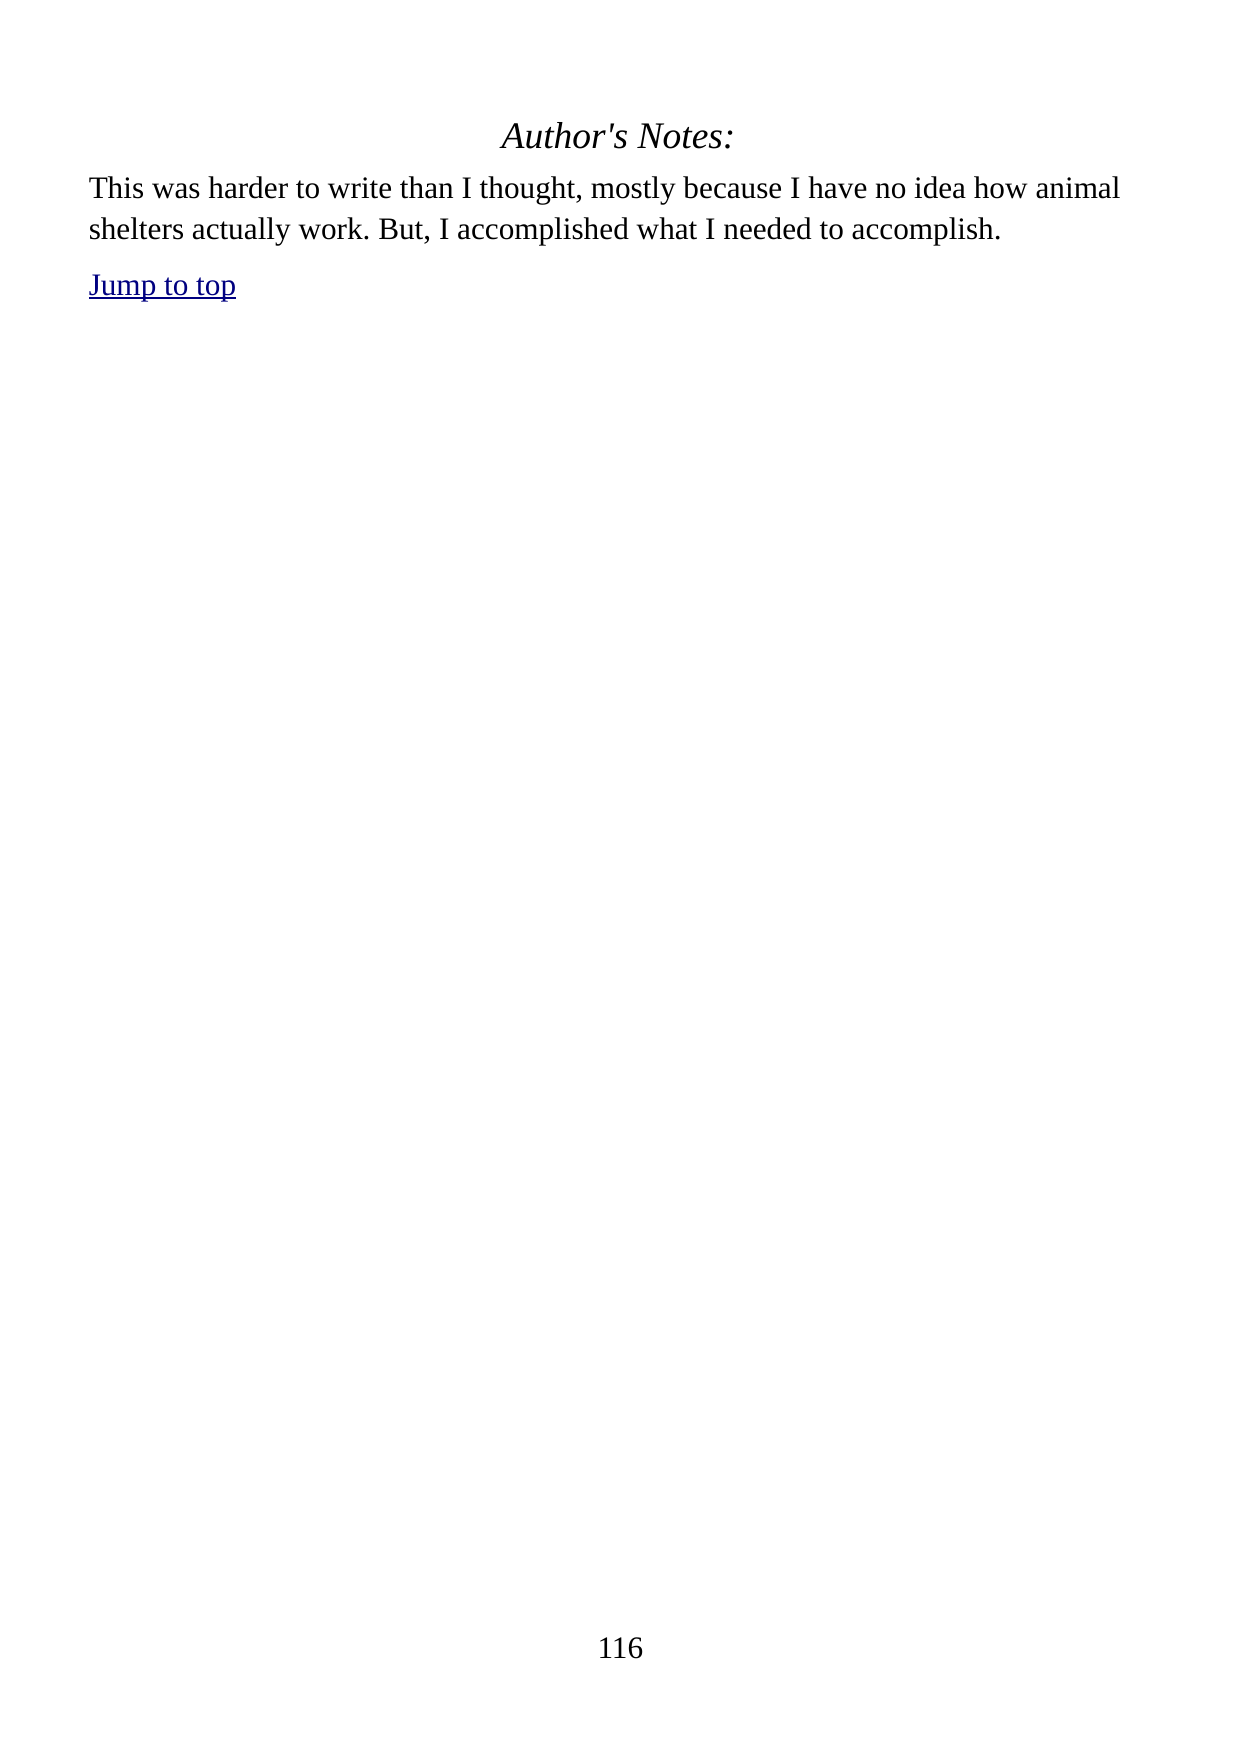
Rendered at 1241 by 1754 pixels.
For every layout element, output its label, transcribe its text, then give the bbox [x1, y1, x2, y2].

text This was harder to write than I thought, mostly because I have no idea how animal shelters actually work. But, I accomplished what I needed to accomplish. [88, 169, 1152, 246]
subtitle Author's Notes: [88, 113, 1152, 157]
text Jump to top [88, 266, 1152, 302]
